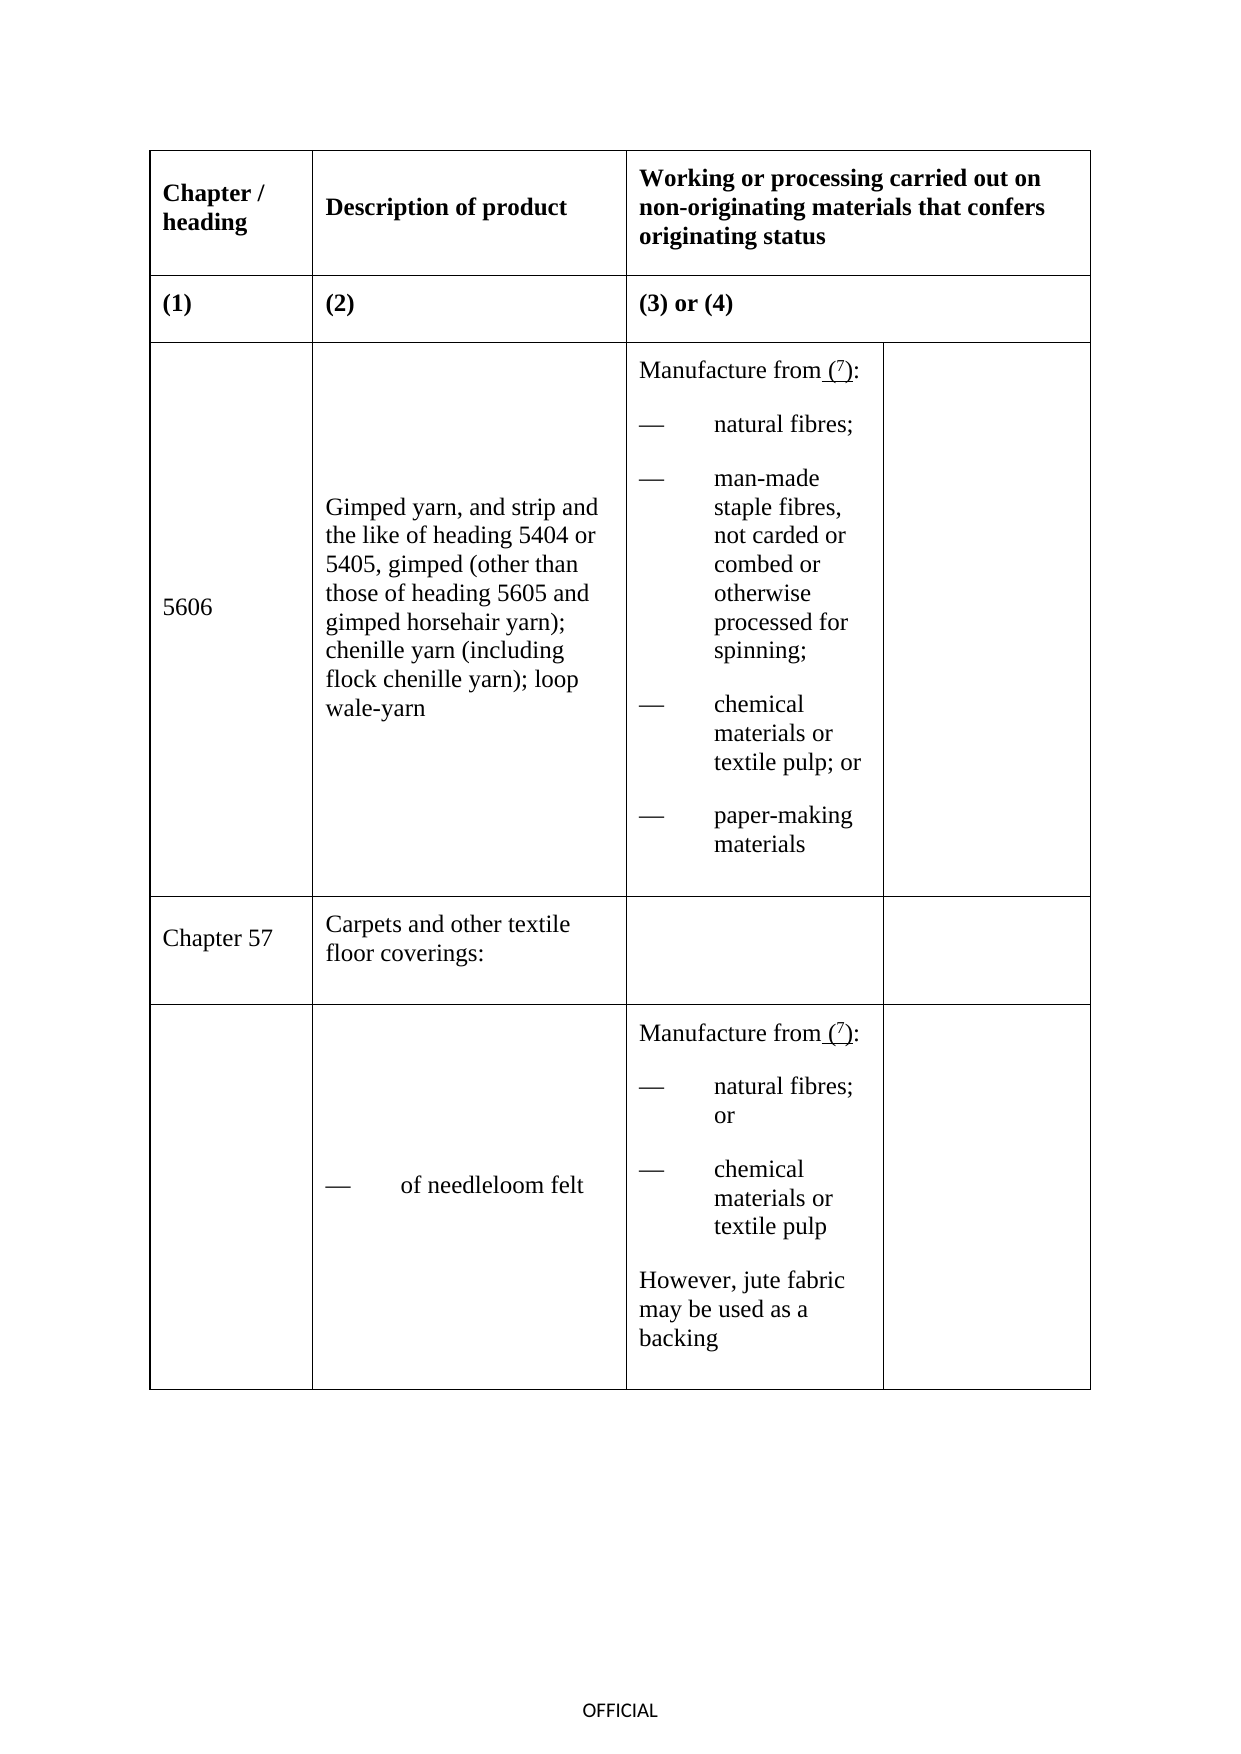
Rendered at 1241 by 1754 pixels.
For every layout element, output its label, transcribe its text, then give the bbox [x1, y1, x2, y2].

table_cell [151, 1005, 312, 1389]
table_cell Carpets and other textile floor coverings: [313, 897, 626, 1004]
table_cell Manufacture from (7): — natural fibres; or — chemical materials or textile pulp However, jute fabric may be used as a backing [627, 1005, 883, 1389]
table_cell (1) [151, 276, 312, 342]
table_cell (3) or (4) [627, 276, 1090, 342]
table_cell [627, 897, 883, 1004]
table_cell (2) [313, 276, 626, 342]
table_header Description of product [313, 151, 626, 275]
table_header Chapter / heading [151, 151, 312, 275]
table_cell [884, 897, 1090, 1004]
table_cell — of needleloom felt [313, 1005, 626, 1389]
table_cell [884, 343, 1090, 896]
table_cell Chapter 57 [151, 897, 312, 1004]
table_cell 5606 [151, 343, 312, 896]
table_cell [884, 1005, 1090, 1389]
table_header Working or processing carried out on non‐originating materials that confers originating status [627, 151, 1090, 275]
table_cell Manufacture from (7): — natural fibres; — man‐made staple fibres, not carded or combed or otherwise processed for spinning; — chemical materials or textile pulp; or — paper‐making materials [627, 343, 883, 896]
table_cell Gimped yarn, and strip and the like of heading 5404 or 5405, gimped (other than those of heading 5605 and gimped horsehair yarn); chenille yarn (including flock chenille yarn); loop wale‐yarn [313, 343, 626, 896]
